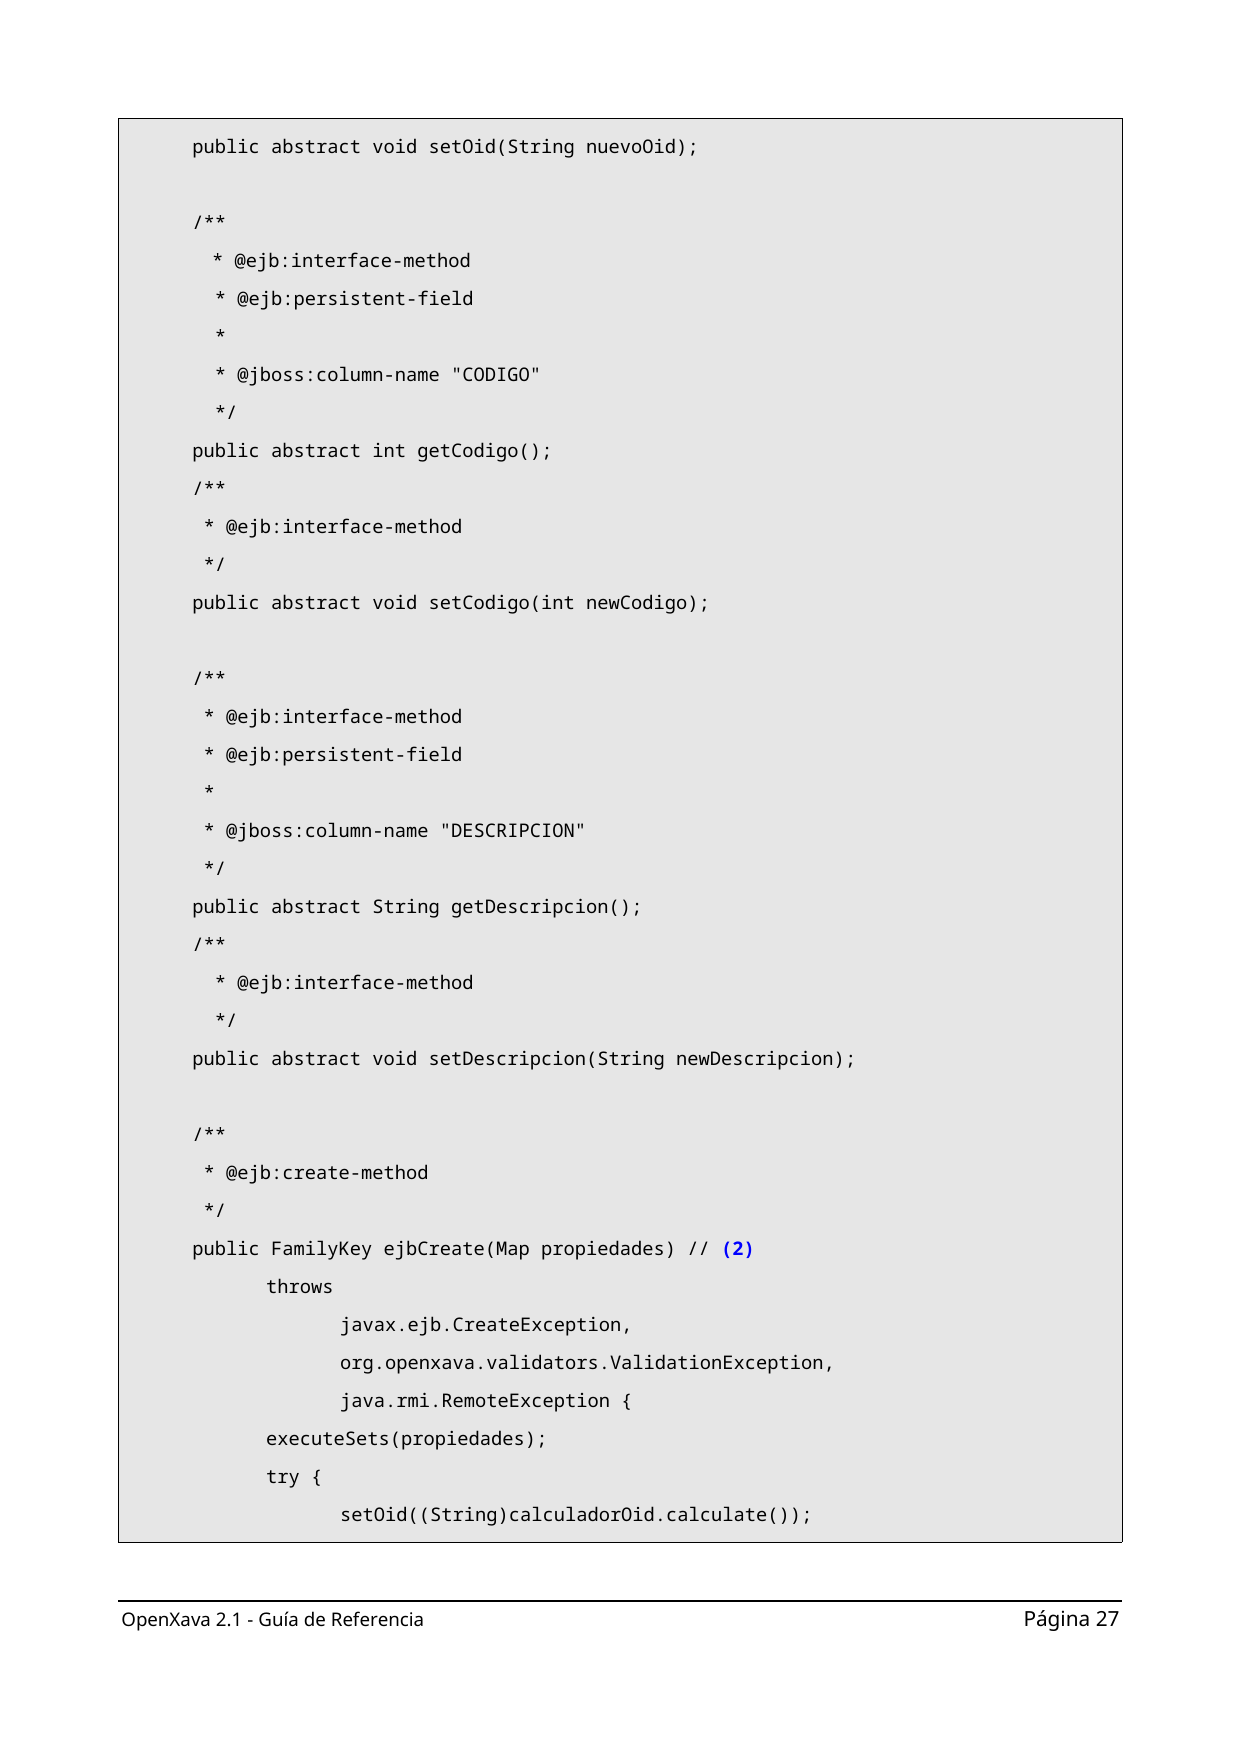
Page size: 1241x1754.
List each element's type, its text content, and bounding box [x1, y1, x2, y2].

text public FamilyKey ejbCreate(Map propiedades) // (2) [119, 1221, 1122, 1259]
text */ [119, 1183, 1122, 1221]
text /** [119, 460, 1122, 498]
text * @ejb:interface-method [119, 232, 1122, 270]
text * @ejb:interface-method [119, 498, 1122, 536]
text * @ejb:interface-method [119, 954, 1122, 993]
text public abstract String getDescripcion(); [119, 878, 1122, 917]
text * @ejb:persistent-field [119, 270, 1122, 308]
text */ [119, 993, 1122, 1031]
text */ [119, 841, 1122, 878]
text * @ejb:persistent-field [119, 726, 1122, 764]
text throws [119, 1259, 1122, 1297]
text /** [119, 917, 1122, 954]
text * @ejb:interface-method [119, 688, 1122, 726]
text public abstract void setCodigo(int newCodigo); [119, 574, 1122, 612]
text */ [119, 384, 1122, 422]
text try { [119, 1449, 1122, 1487]
text * @ejb:create-method [119, 1145, 1122, 1183]
text */ [119, 536, 1122, 574]
text /** [119, 650, 1122, 688]
text public abstract int getCodigo(); [119, 422, 1122, 460]
text executeSets(propiedades); [119, 1411, 1122, 1449]
text org.openxava.validators.ValidationException, [119, 1335, 1122, 1373]
text public abstract void setOid(String nuevoOid); [119, 119, 1122, 156]
text * [119, 764, 1122, 802]
text java.rmi.RemoteException { [119, 1373, 1122, 1411]
text /** [119, 1107, 1122, 1145]
text * @jboss:column-name "DESCRIPCION" [119, 802, 1122, 841]
text * [119, 308, 1122, 346]
text public abstract void setDescripcion(String newDescripcion); [119, 1031, 1122, 1069]
text javax.ejb.CreateException, [119, 1297, 1122, 1335]
text setOid((String)calculadorOid.calculate()); [119, 1487, 1122, 1542]
text /** [119, 194, 1122, 232]
text * @jboss:column-name "CODIGO" [119, 346, 1122, 384]
